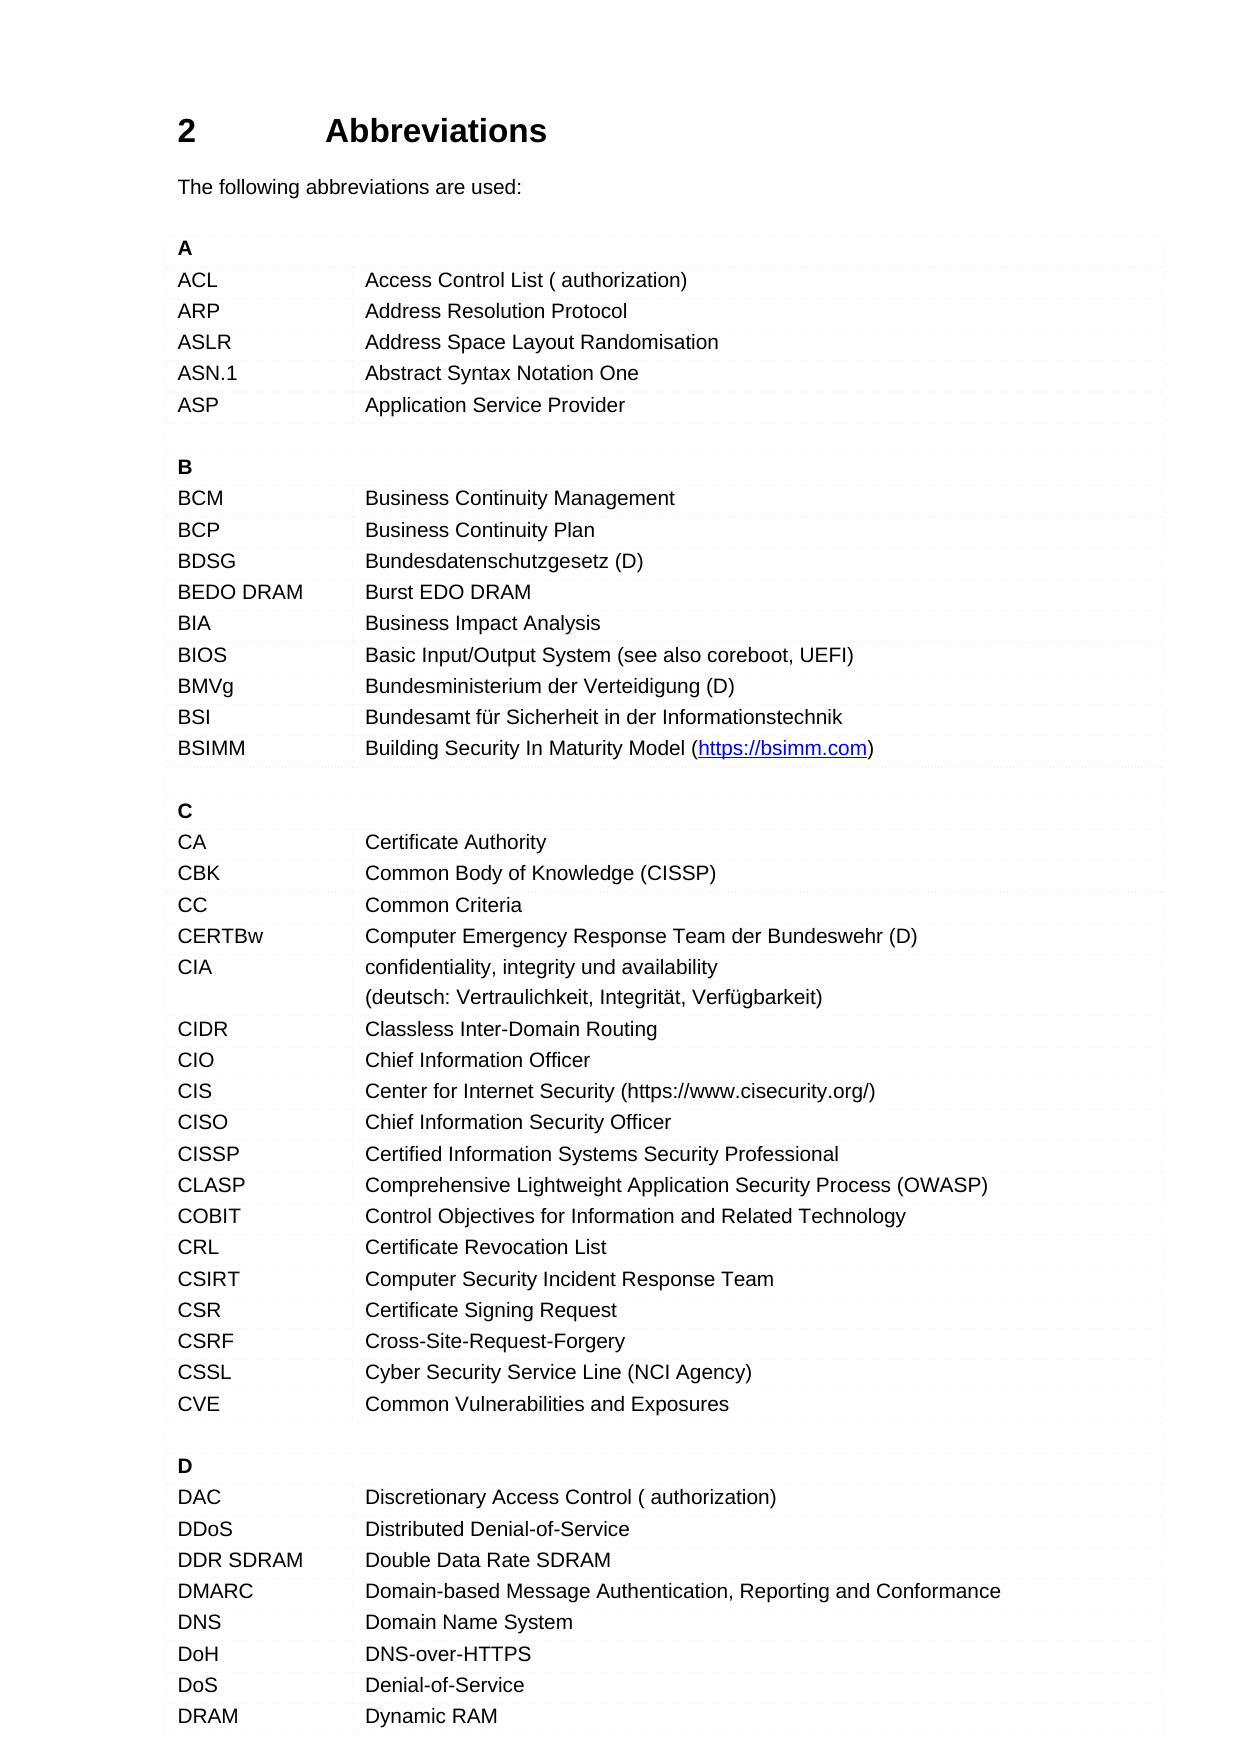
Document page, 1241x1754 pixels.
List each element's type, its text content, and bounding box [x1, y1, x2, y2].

table_cell Bundesministerium der Verteidigung (D) [353, 673, 1162, 704]
table_cell [165, 423, 1162, 454]
table_cell BCP [165, 516, 353, 548]
table_cell CISO [165, 1109, 353, 1140]
table_cell BEDO DRAM [165, 579, 353, 610]
table_cell DNS-over-HTTPS [353, 1640, 1162, 1672]
table_cell Chief Information Officer [353, 1047, 1162, 1078]
table_cell Application Service Provider [353, 391, 1162, 423]
table_cell ARP [165, 298, 353, 329]
table_cell Burst EDO DRAM [353, 579, 1162, 610]
table_cell BIA [165, 610, 353, 641]
table_cell CIS [165, 1078, 353, 1109]
table_cell BMVg [165, 673, 353, 704]
table_cell Discretionary Access Control ( authorization) [353, 1484, 1162, 1515]
table_cell Computer Emergency Response Team der Bundeswehr (D) [353, 923, 1162, 954]
table_cell CIO [165, 1047, 353, 1078]
table_cell Common Body of Knowledge (CISSP) [353, 860, 1162, 891]
table_cell BSIMM [165, 735, 353, 766]
table_cell Domain-based Message Authentication, Reporting and Conformance [353, 1578, 1162, 1609]
text The following abbreviations are used: [177, 175, 1122, 199]
table_cell CSRF [165, 1328, 353, 1359]
table_cell BIOS [165, 641, 353, 673]
table_cell [165, 1422, 1162, 1453]
table_cell Building Security In Maturity Model (https://bsimm.com) [353, 735, 1162, 766]
table_cell BCM [165, 485, 353, 516]
table_cell Common Criteria [353, 891, 1162, 923]
table_cell Denial-of-Service [353, 1672, 1162, 1703]
table_cell Business Continuity Management [353, 485, 1162, 516]
table_cell Certificate Signing Request [353, 1297, 1162, 1328]
table_cell DoH [165, 1640, 353, 1672]
table_cell Bundesdatenschutzgesetz (D) [353, 548, 1162, 579]
table_cell ASLR [165, 329, 353, 360]
table_cell CERTBw [165, 923, 353, 954]
table_cell Common Vulnerabilities and Exposures [353, 1390, 1162, 1422]
subtitle Abbreviations [177, 111, 1152, 150]
table_cell Basic Input/Output System (see also coreboot, UEFI) [353, 641, 1162, 673]
table_cell DMARC [165, 1578, 353, 1609]
table_cell Comprehensive Lightweight Application Security Process (OWASP) [353, 1172, 1162, 1203]
table_cell Double Data Rate SDRAM [353, 1547, 1162, 1578]
table_cell CRL [165, 1234, 353, 1265]
table_cell Address Resolution Protocol [353, 298, 1162, 329]
table_cell confidentiality, integrity und availability (deutsch: Vertraulichkeit, Integrität, Verfügbarkeit) [353, 954, 1162, 1015]
table_cell CIA [165, 954, 353, 1015]
table_cell [165, 766, 1162, 798]
table_cell Abstract Syntax Notation One [353, 360, 1162, 391]
table_cell Computer Security Incident Response Team [353, 1265, 1162, 1297]
table_cell Access Control List ( authorization) [353, 266, 1162, 298]
table_cell DoS [165, 1672, 353, 1703]
table_cell Domain Name System [353, 1609, 1162, 1640]
table_cell DNS [165, 1609, 353, 1640]
table_cell Dynamic RAM [353, 1703, 1162, 1734]
table_cell CISSP [165, 1140, 353, 1172]
table_cell CA [165, 829, 353, 860]
table_cell Cross-Site-Request-Forgery [353, 1328, 1162, 1359]
table_cell Center for Internet Security (https://www.cisecurity.org/) [353, 1078, 1162, 1109]
table_header A [165, 235, 1162, 266]
table_cell DRAM [165, 1703, 353, 1734]
table_cell BDSG [165, 548, 353, 579]
table_cell Certified Information Systems Security Professional [353, 1140, 1162, 1172]
table_cell Cyber Security Service Line (NCI Agency) [353, 1359, 1162, 1390]
table_cell B [165, 454, 1162, 485]
table_cell COBIT [165, 1203, 353, 1234]
table_cell CLASP [165, 1172, 353, 1203]
table_cell CVE [165, 1390, 353, 1422]
table_cell Business Impact Analysis [353, 610, 1162, 641]
table_cell Business Continuity Plan [353, 516, 1162, 548]
table_cell BSI [165, 704, 353, 735]
table_cell Bundesamt für Sicherheit in der Informationstechnik [353, 704, 1162, 735]
table_cell Certificate Revocation List [353, 1234, 1162, 1265]
table_cell Distributed Denial-of-Service [353, 1515, 1162, 1547]
table_cell C [165, 798, 1162, 829]
table_cell CBK [165, 860, 353, 891]
table_cell Control Objectives for Information and Related Technology [353, 1203, 1162, 1234]
table_cell Classless Inter-Domain Routing [353, 1015, 1162, 1047]
table_cell ACL [165, 266, 353, 298]
table_cell D [165, 1453, 1162, 1484]
table_cell Chief Information Security Officer [353, 1109, 1162, 1140]
table_cell DAC [165, 1484, 353, 1515]
table_cell CSR [165, 1297, 353, 1328]
table_cell Address Space Layout Randomisation [353, 329, 1162, 360]
table_cell ASN.1 [165, 360, 353, 391]
table_cell DDR SDRAM [165, 1547, 353, 1578]
table_cell Certificate Authority [353, 829, 1162, 860]
table_cell CSSL [165, 1359, 353, 1390]
table_cell CIDR [165, 1015, 353, 1047]
table_cell CSIRT [165, 1265, 353, 1297]
table_cell CC [165, 891, 353, 923]
table_cell ASP [165, 391, 353, 423]
table_cell DDoS [165, 1515, 353, 1547]
